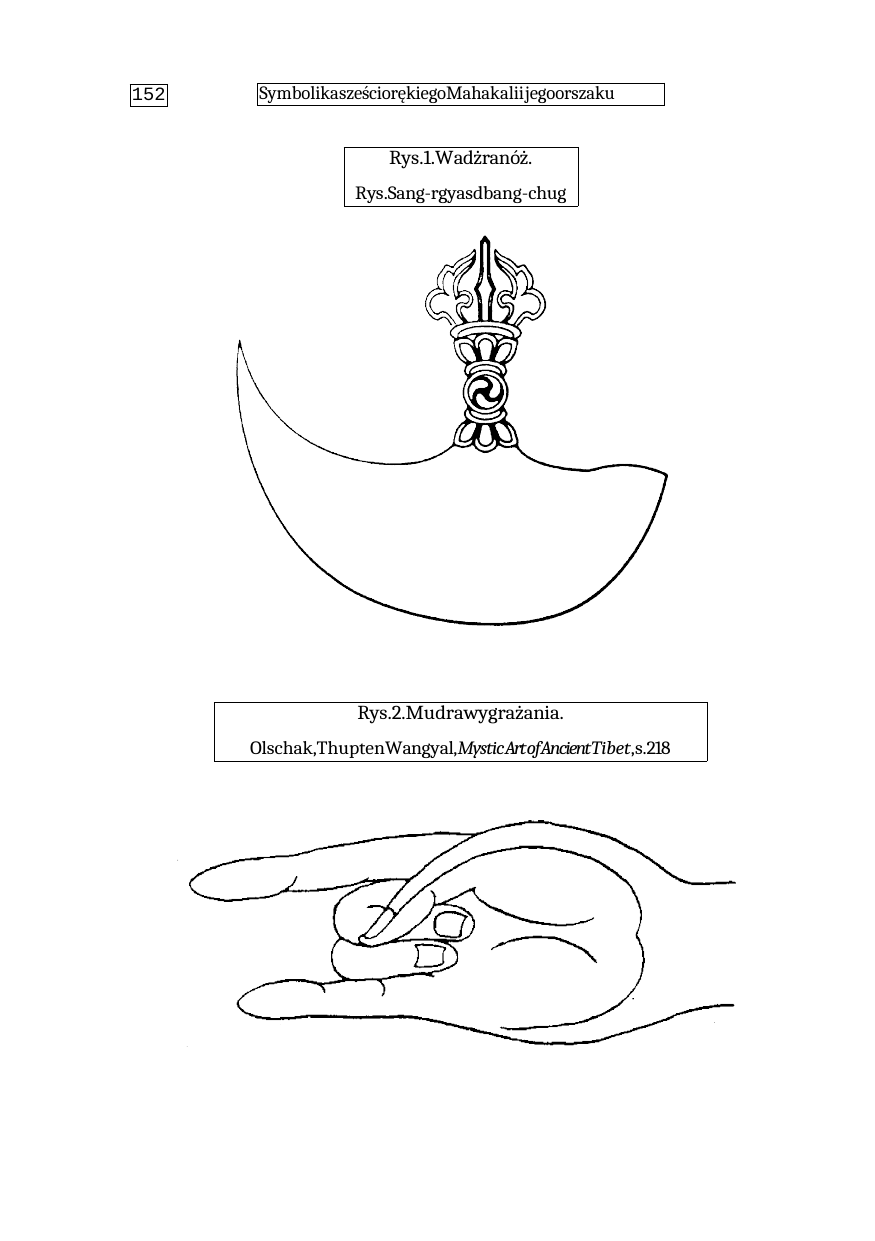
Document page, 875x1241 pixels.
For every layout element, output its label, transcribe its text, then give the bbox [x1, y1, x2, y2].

text Rys.Sang-rgyasdbang-chug [345, 182, 578, 204]
text Rys.1.Wadżranóż. [345, 148, 578, 169]
picture [236, 235, 668, 626]
text Olschak,ThuptenWangyal,MysticArtofAncientTibet,s.218 [215, 738, 707, 759]
text Rys.2.Mudrawygrażania. [215, 703, 707, 724]
text SymbolikasześciorękiegoMahakaliijegoorszaku [259, 84, 664, 104]
text 152 [132, 85, 167, 106]
picture [177, 820, 736, 1047]
